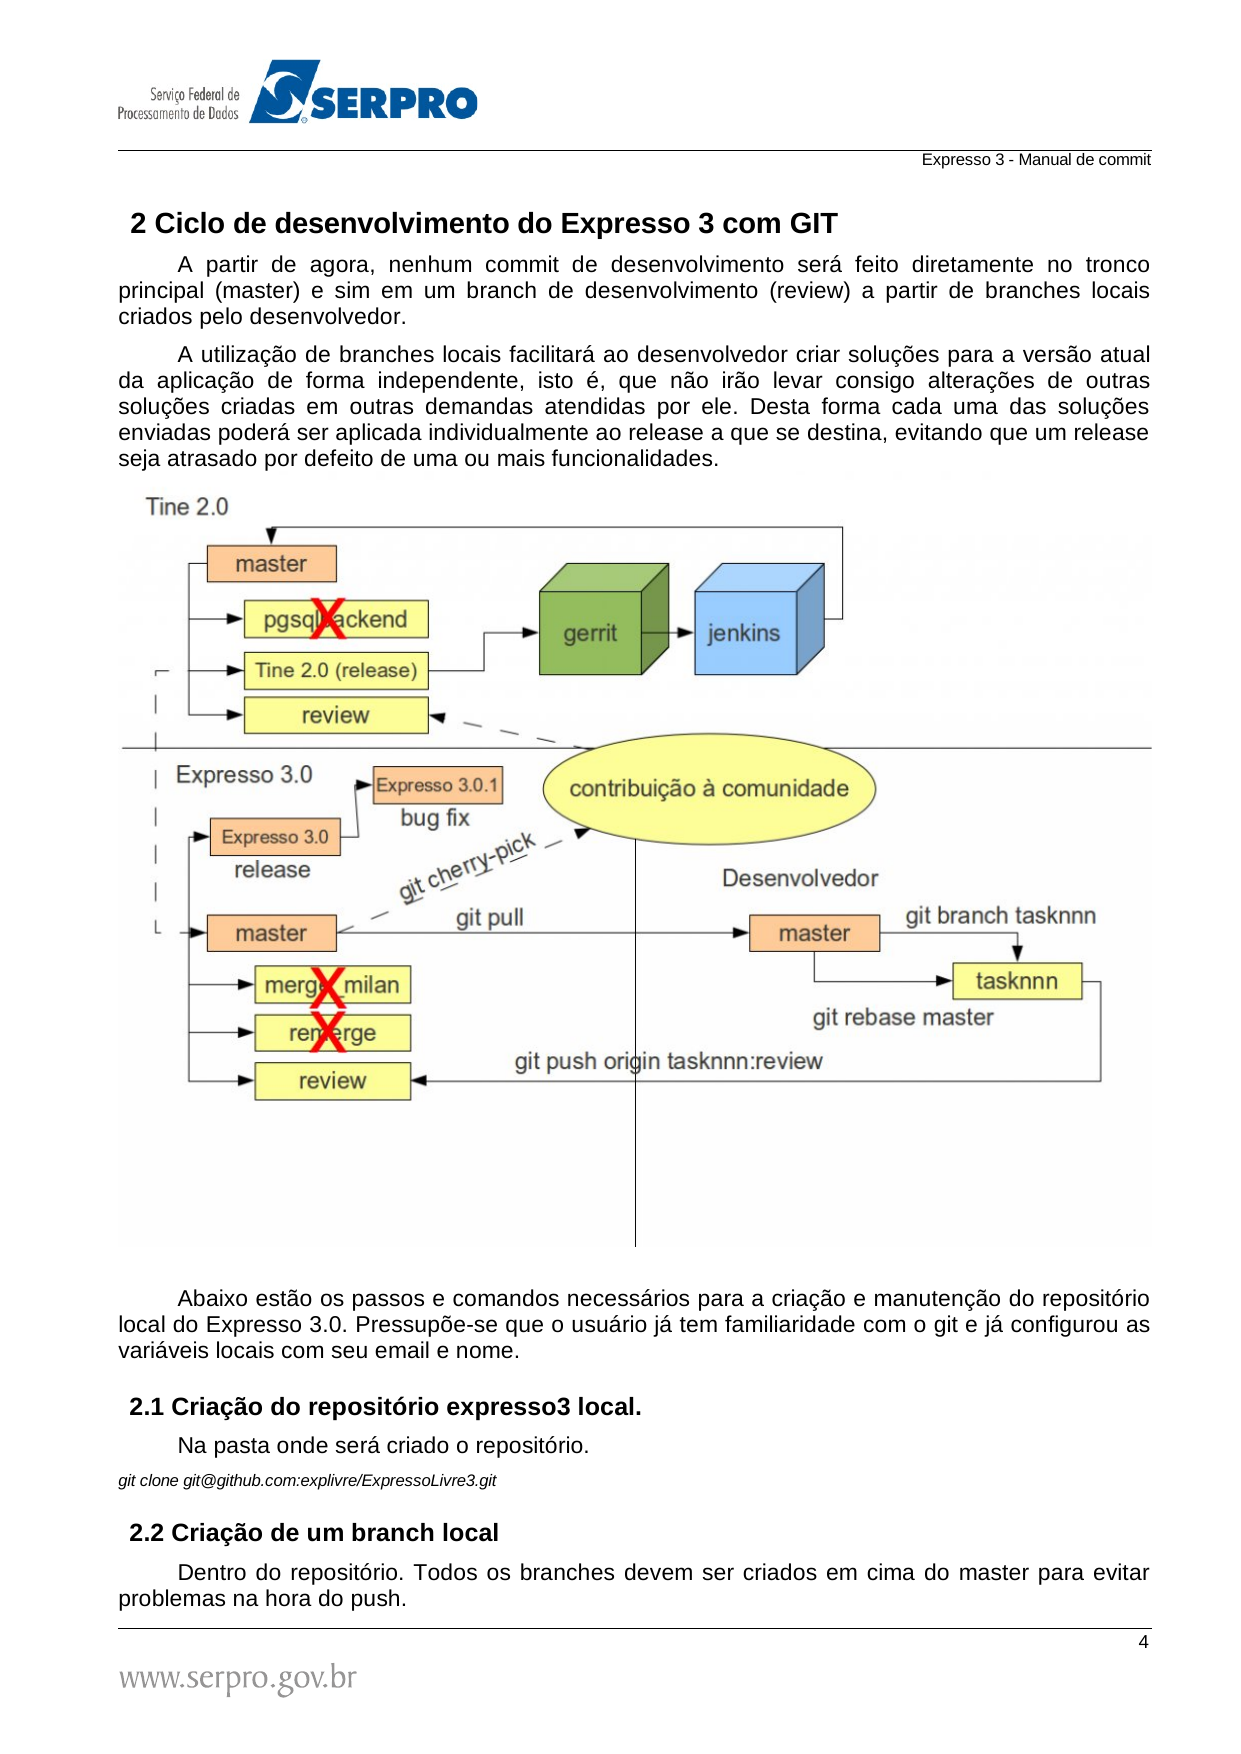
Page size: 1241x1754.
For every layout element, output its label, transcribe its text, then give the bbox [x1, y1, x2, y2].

subtitle Criação de um branch local [118, 1519, 1152, 1547]
text Abaixo estão os passos e comandos necessários para a criação e manutenção do repositório local do Expresso 3.0. Pressupõe-se que o usuário já tem familiaridade com o git e já configurou as variáveis locais com seu email e nome. [118, 1285, 1152, 1363]
subtitle Ciclo de desenvolvimento do Expresso 3 com GIT [118, 207, 1152, 239]
subtitle Criação do repositório expresso3 local. [118, 1393, 1152, 1421]
text Dentro do repositório. Todos os branches devem ser criados em cima do master para evitar problemas na hora do push. [118, 1559, 1152, 1611]
text git clone git@github.com:explivre/ExpressoLivre3.git [118, 1471, 1152, 1490]
picture [118, 471, 1152, 1247]
picture [118, 59, 478, 124]
text A utilização de branches locais facilitará ao desenvolvedor criar soluções para a versão atual da aplicação de forma independente, isto é, que não irão levar consigo alterações de outras soluções criadas em outras demandas atendidas por ele. Desta forma cada uma das soluções enviadas poderá ser aplicada individualmente ao release a que se destina, evitando que um release seja atrasado por defeito de uma ou mais funcionalidades. [118, 342, 1152, 471]
text A partir de agora, nenhum commit de desenvolvimento será feito diretamente no tronco principal (master) e sim em um branch de desenvolvimento (review) a partir de branches locais criados pelo desenvolvedor. [118, 251, 1152, 329]
text Na pasta onde será criado o repositório. [118, 1433, 1152, 1459]
